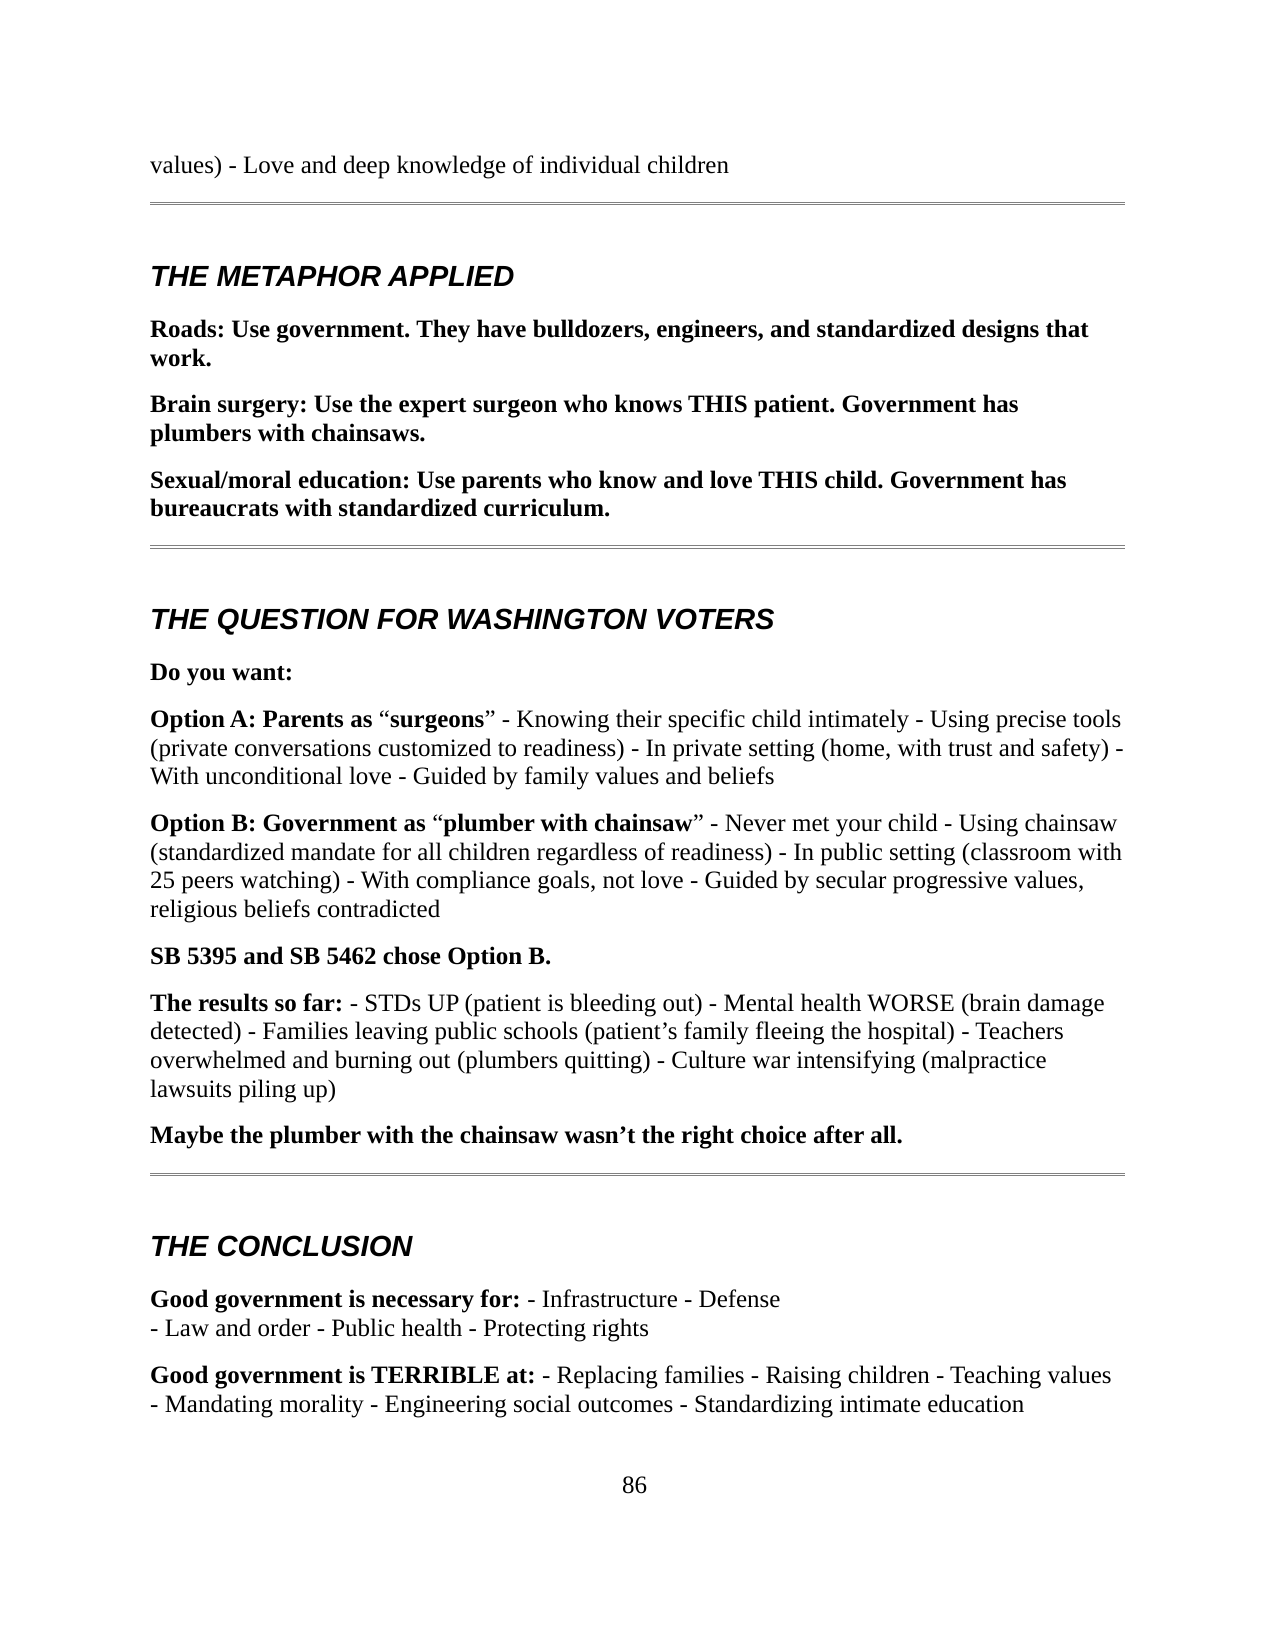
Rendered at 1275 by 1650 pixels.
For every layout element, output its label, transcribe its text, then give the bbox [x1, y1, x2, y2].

text The results so far: - STDs UP (patient is bleeding out) - Mental health WORSE (brain damage detected) - Families leaving public schools (patient’s family fleeing the hospital) - Teachers overwhelmed and burning out (plumbers quitting) - Culture war intensifying (malpractice lawsuits piling up) [150, 988, 1125, 1103]
text SB 5395 and SB 5462 chose Option B. [150, 941, 1125, 970]
subtitle THE CONCLUSION [150, 1229, 1125, 1263]
text Brain surgery: Use the expert surgeon who knows THIS patient. Government has plumbers with chainsaws. [150, 389, 1125, 447]
text Do you want: [150, 657, 1125, 686]
text values) - Love and deep knowledge of individual children [150, 150, 1125, 179]
text Option B: Government as “plumber with chainsaw” - Never met your child - Using chainsaw (standardized mandate for all children regardless of readiness) - In public setting (classroom with 25 peers watching) - With compliance goals, not love - Guided by secular progressive values, religious beliefs contradicted [150, 808, 1125, 923]
text Good government is TERRIBLE at: - Replacing families - Raising children - Teaching values - Mandating morality - Engineering social outcomes - Standardizing intimate education [150, 1360, 1125, 1417]
text Roads: Use government. They have bulldozers, engineers, and standardized designs that work. [150, 314, 1125, 371]
subtitle THE METAPHOR APPLIED [150, 259, 1125, 292]
text Maybe the plumber with the chainsaw wasn’t the right choice after all. [150, 1121, 1125, 1149]
text Option A: Parents as “surgeons” - Knowing their specific child intimately - Using precise tools (private conversations customized to readiness) - In private setting (home, with trust and safety) - With unconditional love - Guided by family values and beliefs [150, 704, 1125, 790]
text Sexual/moral education: Use parents who know and love THIS child. Government has bureaucrats with standardized curriculum. [150, 465, 1125, 522]
text Good government is necessary for: - Infrastructure - Defense - Law and order - Public health - Protecting rights [150, 1284, 1125, 1342]
subtitle THE QUESTION FOR WASHINGTON VOTERS [150, 602, 1125, 636]
